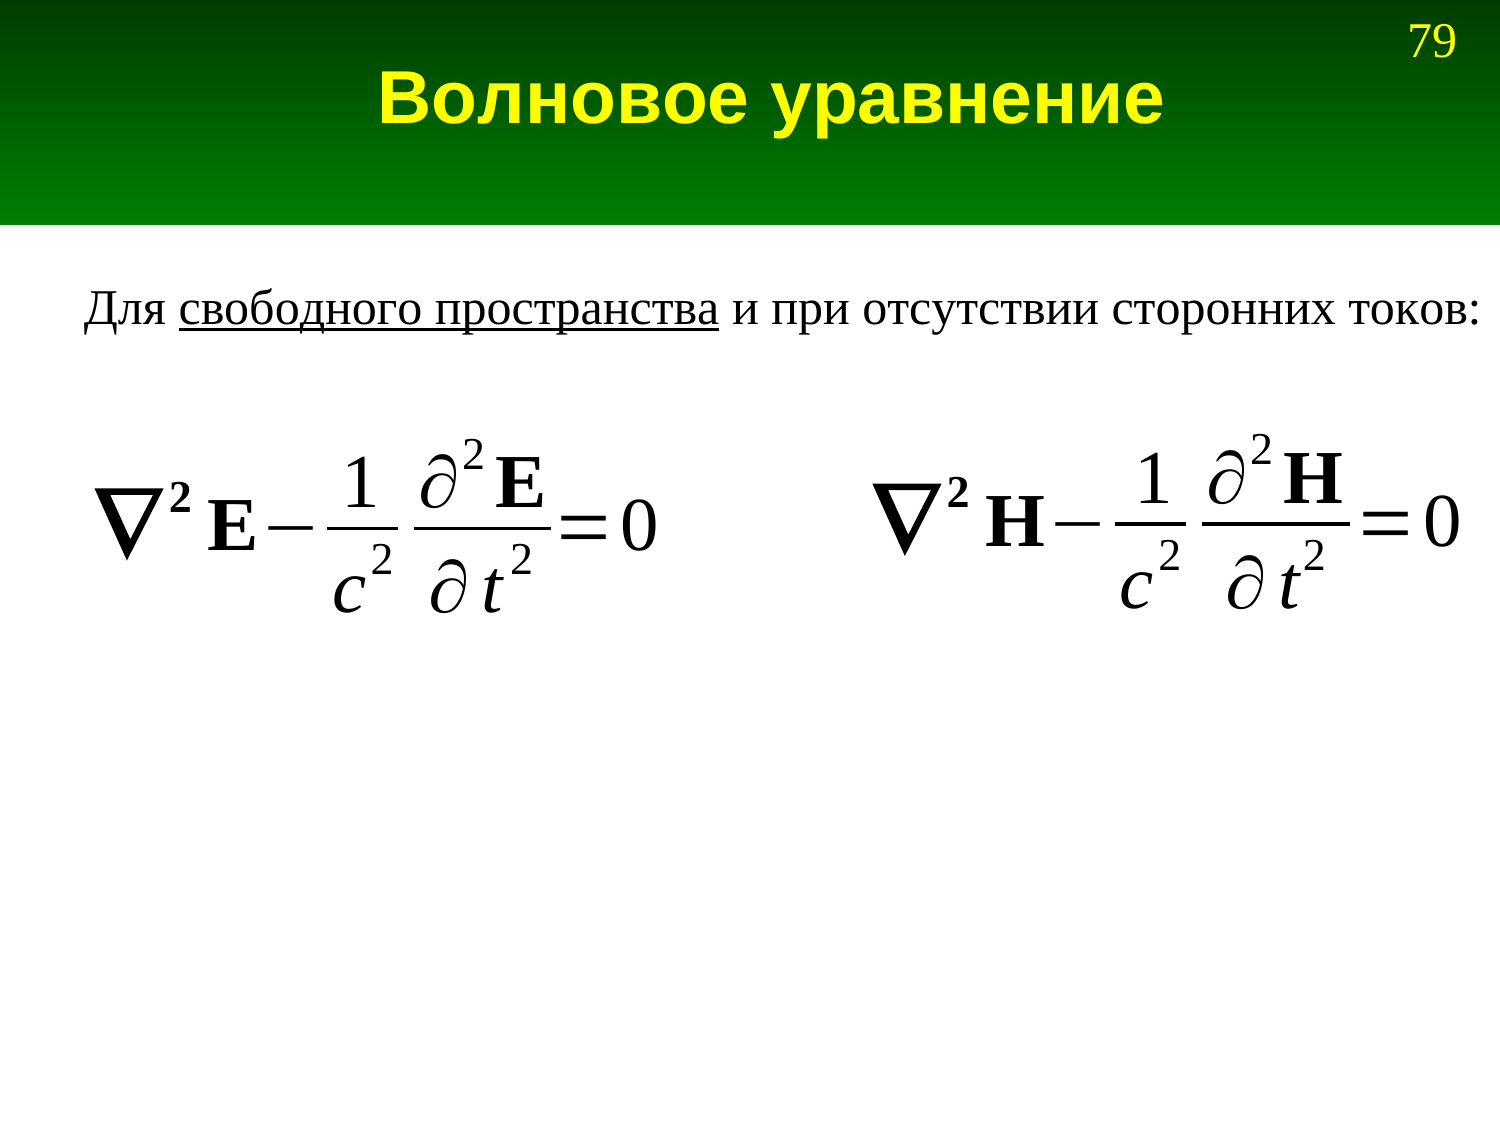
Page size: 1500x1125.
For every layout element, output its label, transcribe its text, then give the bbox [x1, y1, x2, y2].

text_box Для свободного пространства и при отсутствии сторонних токов: [69, 267, 1497, 343]
chart [72, 426, 678, 631]
chart [850, 422, 1480, 626]
title Волновое уравнение [123, 0, 1399, 188]
